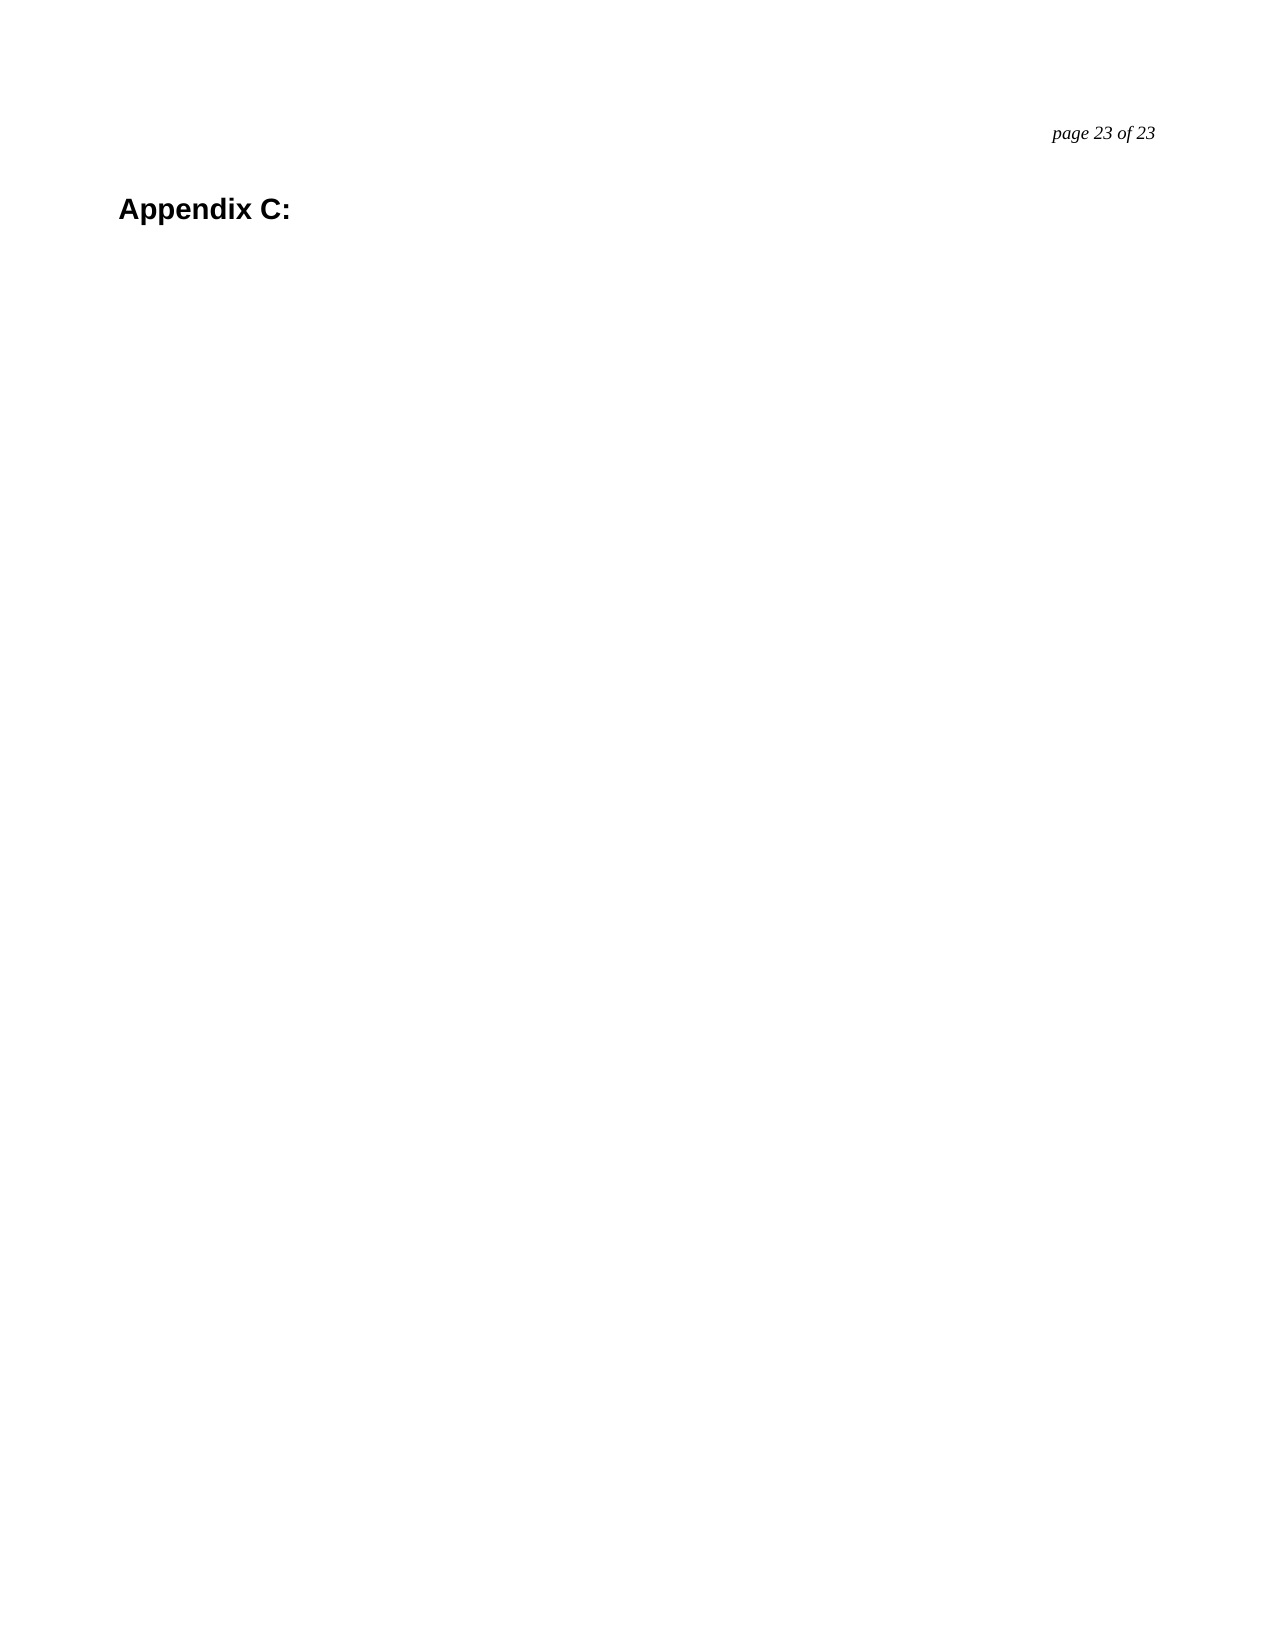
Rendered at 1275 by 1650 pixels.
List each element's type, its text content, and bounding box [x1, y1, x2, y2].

subtitle Appendix C: [118, 192, 1157, 225]
